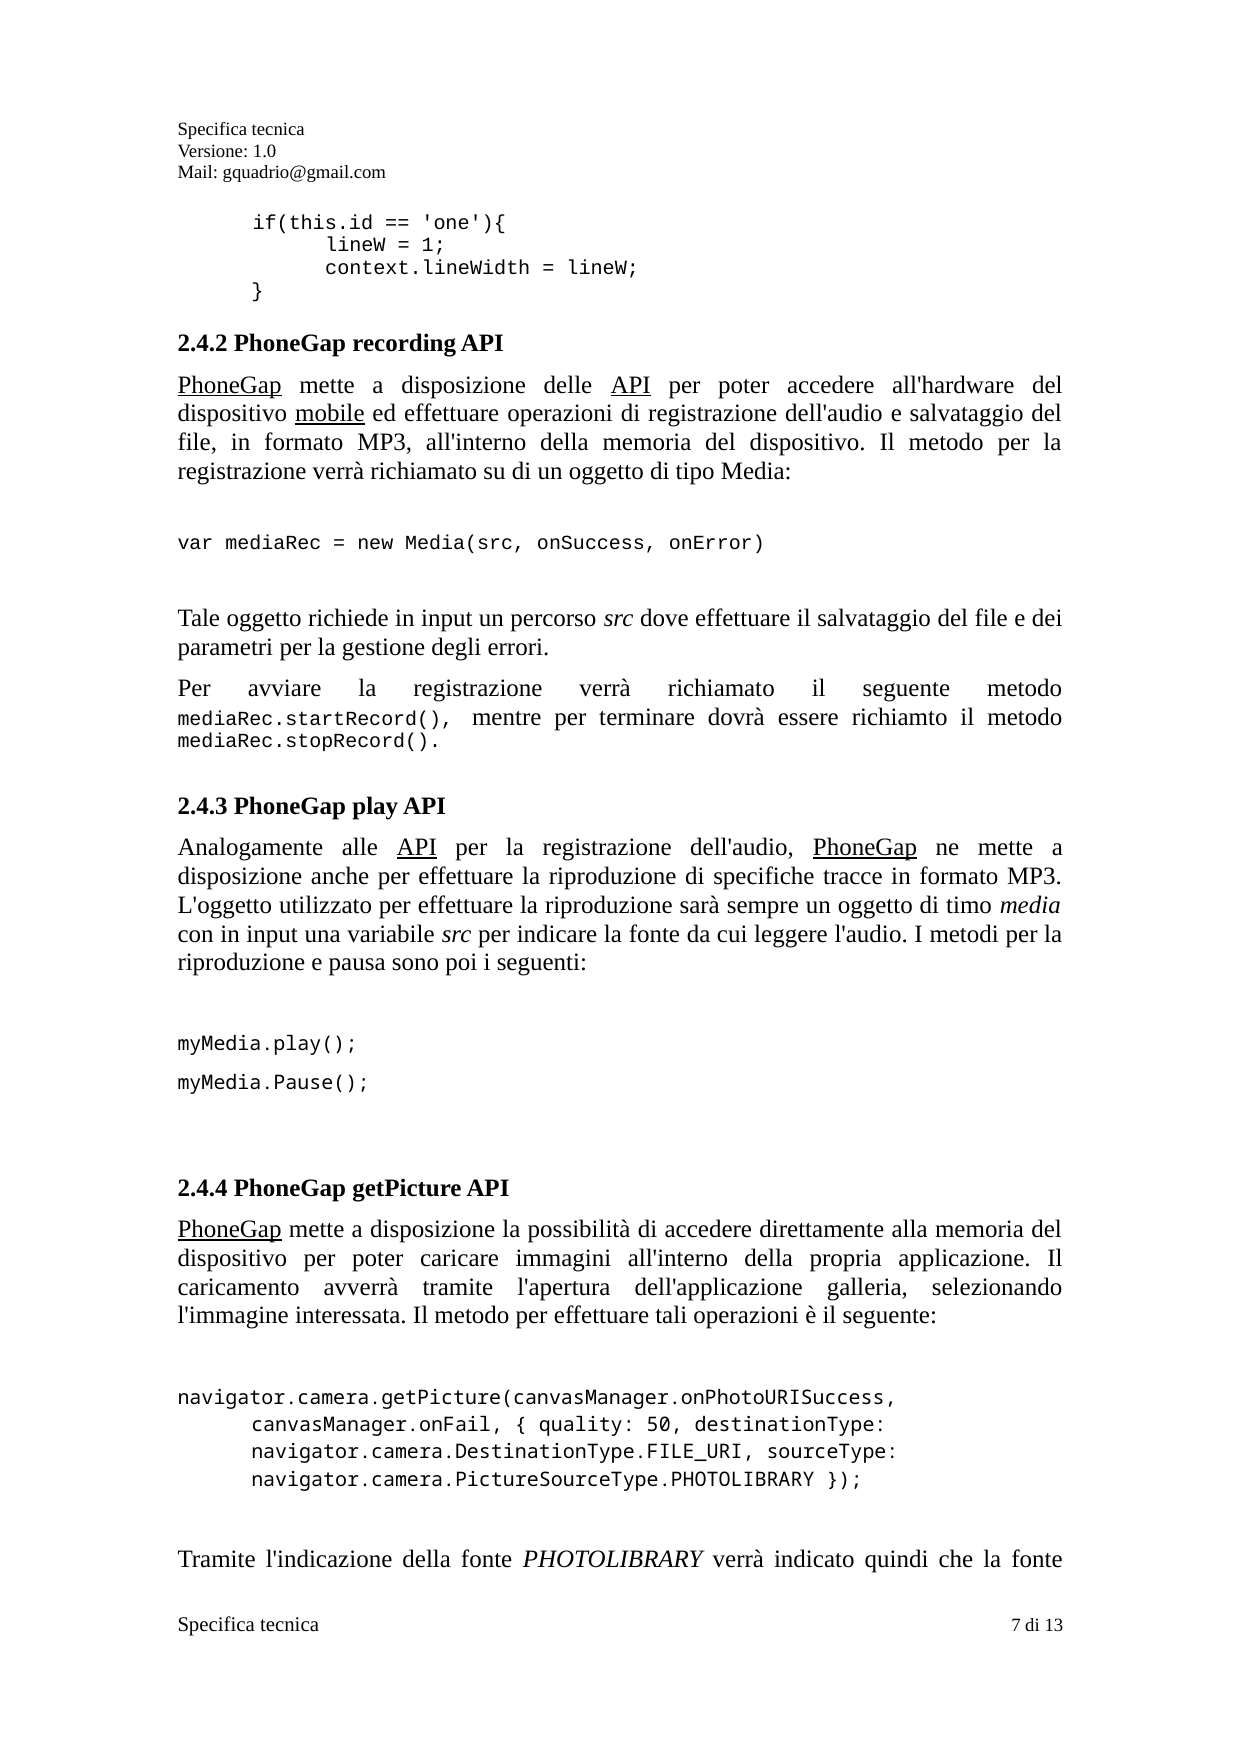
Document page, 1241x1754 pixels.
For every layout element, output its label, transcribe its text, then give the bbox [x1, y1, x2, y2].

subtitle 2.4.2 PhoneGap recording API [177, 328, 1063, 357]
text PhoneGap mette a disposizione la possibilità di accedere direttamente alla memoria del dispositivo per poter caricare immagini all'interno della propria applicazione. Il caricamento avverrà tramite l'apertura dell'applicazione galleria, selezionando l'immagine interessata. Il metodo per effettuare tali operazioni è il seguente: [177, 1214, 1063, 1329]
text Analogamente alle API per la registrazione dell'audio, PhoneGap ne mette a disposizione anche per effettuare la riproduzione di specifiche tracce in formato MP3. L'oggetto utilizzato per effettuare la riproduzione sarà sempre un oggetto di timo media con in input una variabile src per indicare la fonte da cui leggere l'audio. I metodi per la riproduzione e pausa sono poi i seguenti: [177, 832, 1063, 976]
text Tale oggetto richiede in input un percorso src dove effettuare il salvataggio del file e dei parametri per la gestione degli errori. [177, 603, 1063, 660]
text myMedia.play(); [177, 1028, 1063, 1056]
text PhoneGap mette a disposizione delle API per poter accedere all'hardware del dispositivo mobile ed effettuare operazioni di registrazione dell'audio e salvataggio del file, in formato MP3, all'interno della memoria del dispositivo. Il metodo per la registrazione verrà richiamato su di un oggetto di tipo Media: [177, 370, 1063, 485]
text navigator.camera.getPicture(canvasManager.onPhotoURISuccess, canvasManager.onFail, { quality: 50, destinationType: navigator.camera.DestinationType.FILE_URI, sourceType: navigator.camera.PictureSourceType.PHOTOLIBRARY }); [177, 1383, 1063, 1492]
text context.lineWidth = lineW; [177, 258, 1063, 281]
text } [177, 281, 1063, 303]
text myMedia.Pause(); [177, 1068, 1063, 1096]
text var mediaRec = new Media(src, onSuccess, onError) [177, 532, 1063, 555]
text Tramite l'indicazione della fonte PHOTOLIBRARY verrà indicato quindi che la fonte [177, 1544, 1063, 1573]
text if(this.id == 'one'){ [252, 212, 1063, 235]
text lineW = 1; [177, 235, 1063, 258]
text Per avviare la registrazione verrà richiamato il seguente metodo mediaRec.startRecord(), mentre per terminare dovrà essere richiamto il metodo mediaRec.stopRecord(). [177, 673, 1063, 754]
subtitle 2.4.3 PhoneGap play API [177, 791, 1063, 820]
subtitle 2.4.4 PhoneGap getPicture API [177, 1173, 1063, 1202]
